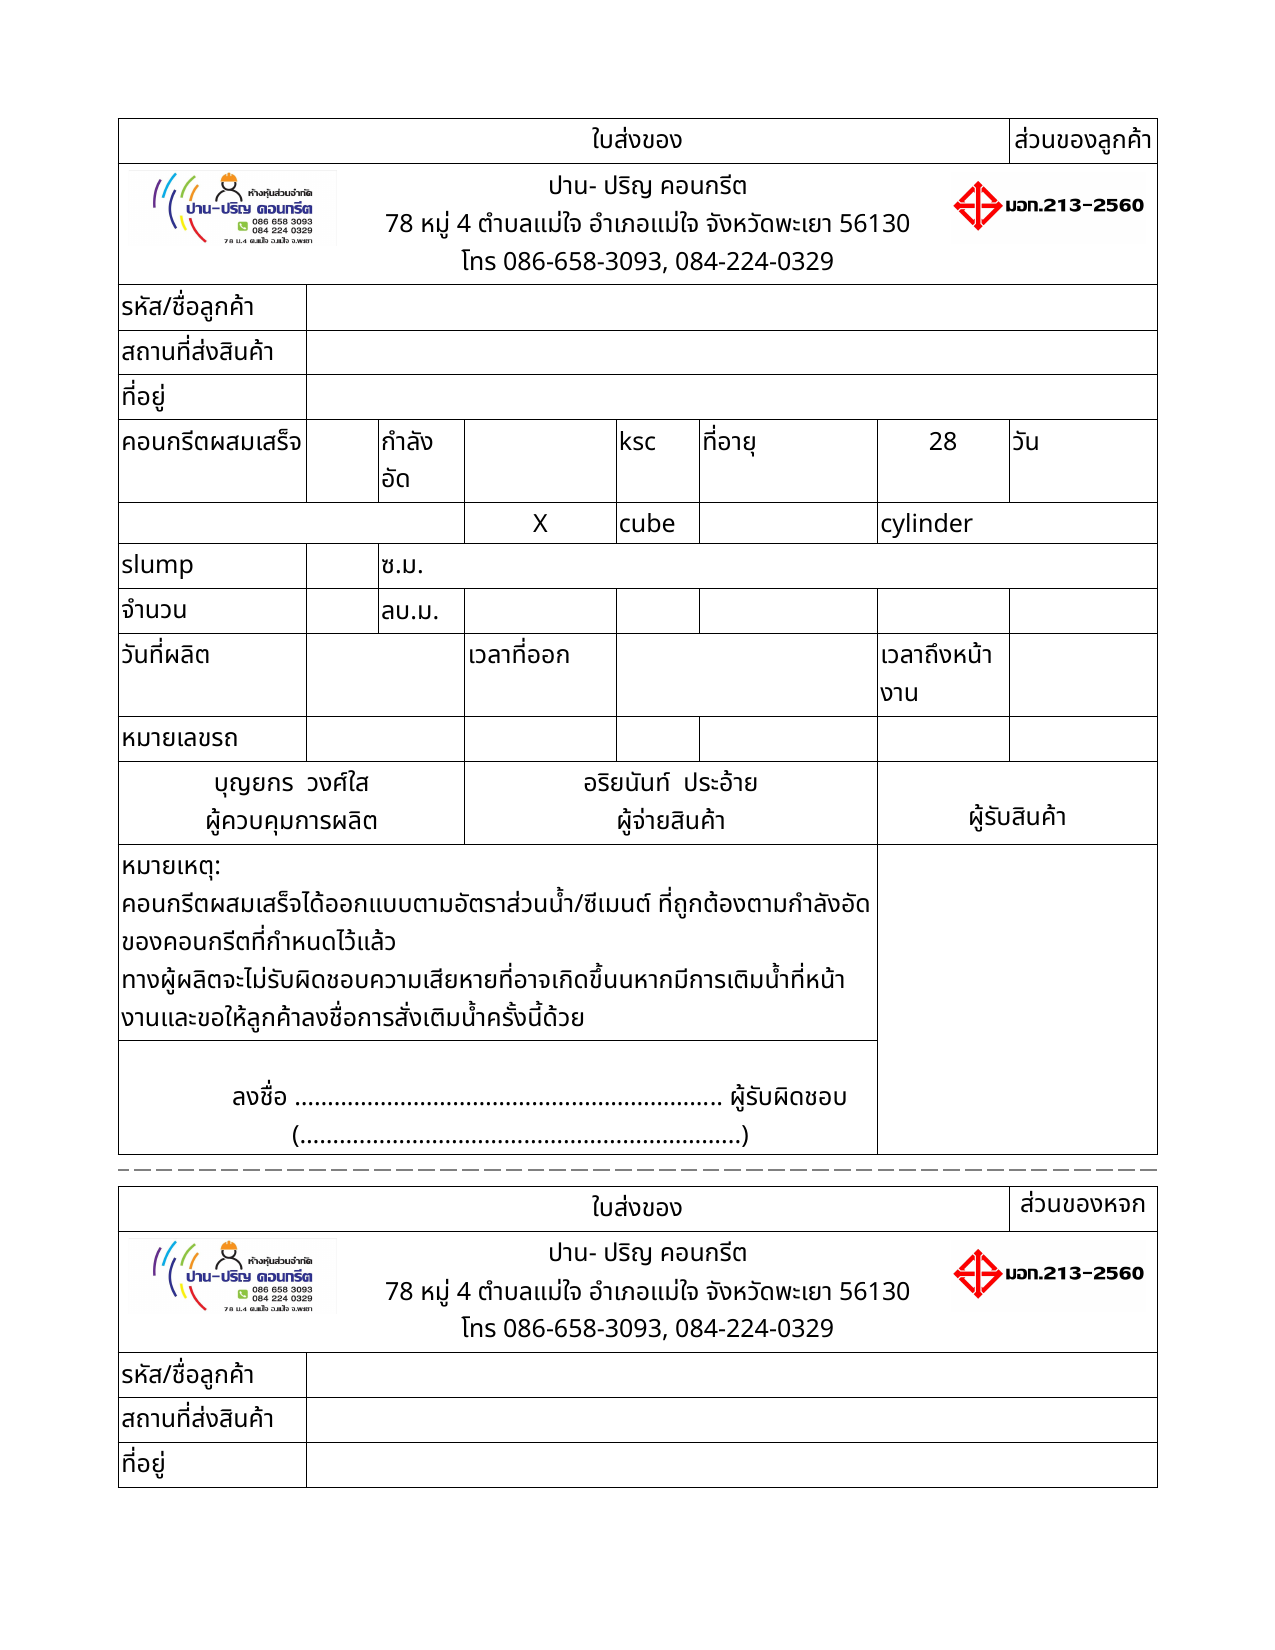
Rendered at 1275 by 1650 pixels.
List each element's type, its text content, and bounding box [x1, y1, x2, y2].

table_cell [307, 634, 464, 716]
table_cell ลบ.ม. [379, 589, 464, 633]
table_cell ที่อยู่ [119, 1443, 306, 1487]
table_cell [878, 845, 1157, 1153]
table_cell [307, 589, 378, 633]
table_cell [934, 1232, 1157, 1352]
table_cell ปาน- ปริญ คอนกรีต 78 หมู่ 4 ตำบลแม่ใจ อำเภอแม่ใจ จังหวัดพะเยา 56130 โทร 086-658-3093, 084-224-0329 [361, 164, 934, 284]
table_cell [700, 589, 877, 633]
table_cell [307, 420, 378, 502]
table_cell [617, 717, 699, 761]
table_cell [1010, 634, 1157, 716]
table_cell รหัส/ชื่อลูกค้า [119, 285, 306, 329]
table_cell [307, 544, 378, 588]
picture [128, 170, 337, 246]
table_cell cylinder [878, 503, 1157, 543]
table_cell [934, 164, 1157, 284]
table_cell [465, 420, 616, 502]
table_cell ที่อยู่ [119, 375, 306, 419]
table_header ใบส่งของ [119, 1187, 1009, 1231]
table_header ส่วนของหจก [1010, 1187, 1157, 1231]
table_cell [119, 503, 464, 543]
table_cell รหัส/ชื่อลูกค้า [119, 1353, 306, 1397]
table_cell คอนกรีตผสมเสร็จ [119, 420, 306, 502]
table_cell ที่อายุ [700, 420, 877, 502]
table_cell [307, 1353, 1157, 1397]
table_cell [307, 375, 1157, 419]
table_cell หมายเลขรถ [119, 717, 306, 761]
table_cell จำนวน [119, 589, 306, 633]
table_cell ซ.ม. [379, 544, 1157, 588]
table_cell 28 [878, 420, 1009, 502]
table_cell [617, 589, 699, 633]
table_cell [1010, 589, 1157, 633]
table_cell อริยนันท์ ประอ้าย ผู้จ่ายสินค้า [465, 762, 877, 844]
table_cell ลงชื่อ ……………………………………………………….. ผู้รับผิดชอบ (……….………………………………………………...) [119, 1041, 877, 1153]
table_cell [878, 717, 1009, 761]
picture [950, 1240, 1147, 1312]
table_cell [700, 717, 877, 761]
table_cell เวลาถึงหน้างาน [878, 634, 1009, 716]
table_cell [465, 717, 616, 761]
table_cell [1010, 717, 1157, 761]
table_cell [307, 1398, 1157, 1442]
table_cell [307, 1443, 1157, 1487]
table_cell บุญยกร วงศ์ใส ผู้ควบคุมการผลิต [119, 762, 464, 844]
table_cell [307, 285, 1157, 329]
table_header ส่วนของลูกค้า [1010, 119, 1157, 163]
picture [950, 172, 1147, 244]
table_cell สถานที่ส่งสินค้า [119, 1398, 306, 1442]
table_cell วันที่ผลิต [119, 634, 306, 716]
table_cell ผู้รับสินค้า [878, 762, 1157, 844]
table_cell cube [617, 503, 699, 543]
table_cell slump [119, 544, 306, 588]
table_cell หมายเหตุ: คอนกรีตผสมเสร็จได้ออกแบบตามอัตราส่วนน้ำ/ซีเมนต์ ที่ถูกต้องตามกำลังอัดของคอนกรีตที่กำหนดไว้แล้ว ทางผู้ผลิตจะไม่รับผิดชอบความเสียหายที่อาจเกิดขึ้นนหากมีการเติมน้ำที่หน้างานและขอให้ลูกค้าลงชื่อการสั่งเติมน้ำครั้งนี้ด้วย [119, 845, 877, 1040]
table_cell [617, 634, 877, 716]
picture [128, 1238, 337, 1314]
table_cell [119, 164, 361, 284]
table_header ใบส่งของ [119, 119, 1009, 163]
table_cell กำลังอัด [379, 420, 464, 502]
table_cell เวลาที่ออก [465, 634, 616, 716]
table_cell [307, 717, 464, 761]
table_cell [878, 589, 1009, 633]
table_cell ksc [617, 420, 699, 502]
table_cell [465, 589, 616, 633]
table_cell [307, 331, 1157, 374]
table_cell [119, 1232, 361, 1352]
table_cell X [465, 503, 616, 543]
table_cell ปาน- ปริญ คอนกรีต 78 หมู่ 4 ตำบลแม่ใจ อำเภอแม่ใจ จังหวัดพะเยา 56130 โทร 086-658-3093, 084-224-0329 [361, 1232, 934, 1352]
table_cell วัน [1010, 420, 1157, 502]
table_cell [700, 503, 877, 543]
table_cell สถานที่ส่งสินค้า [119, 331, 306, 374]
